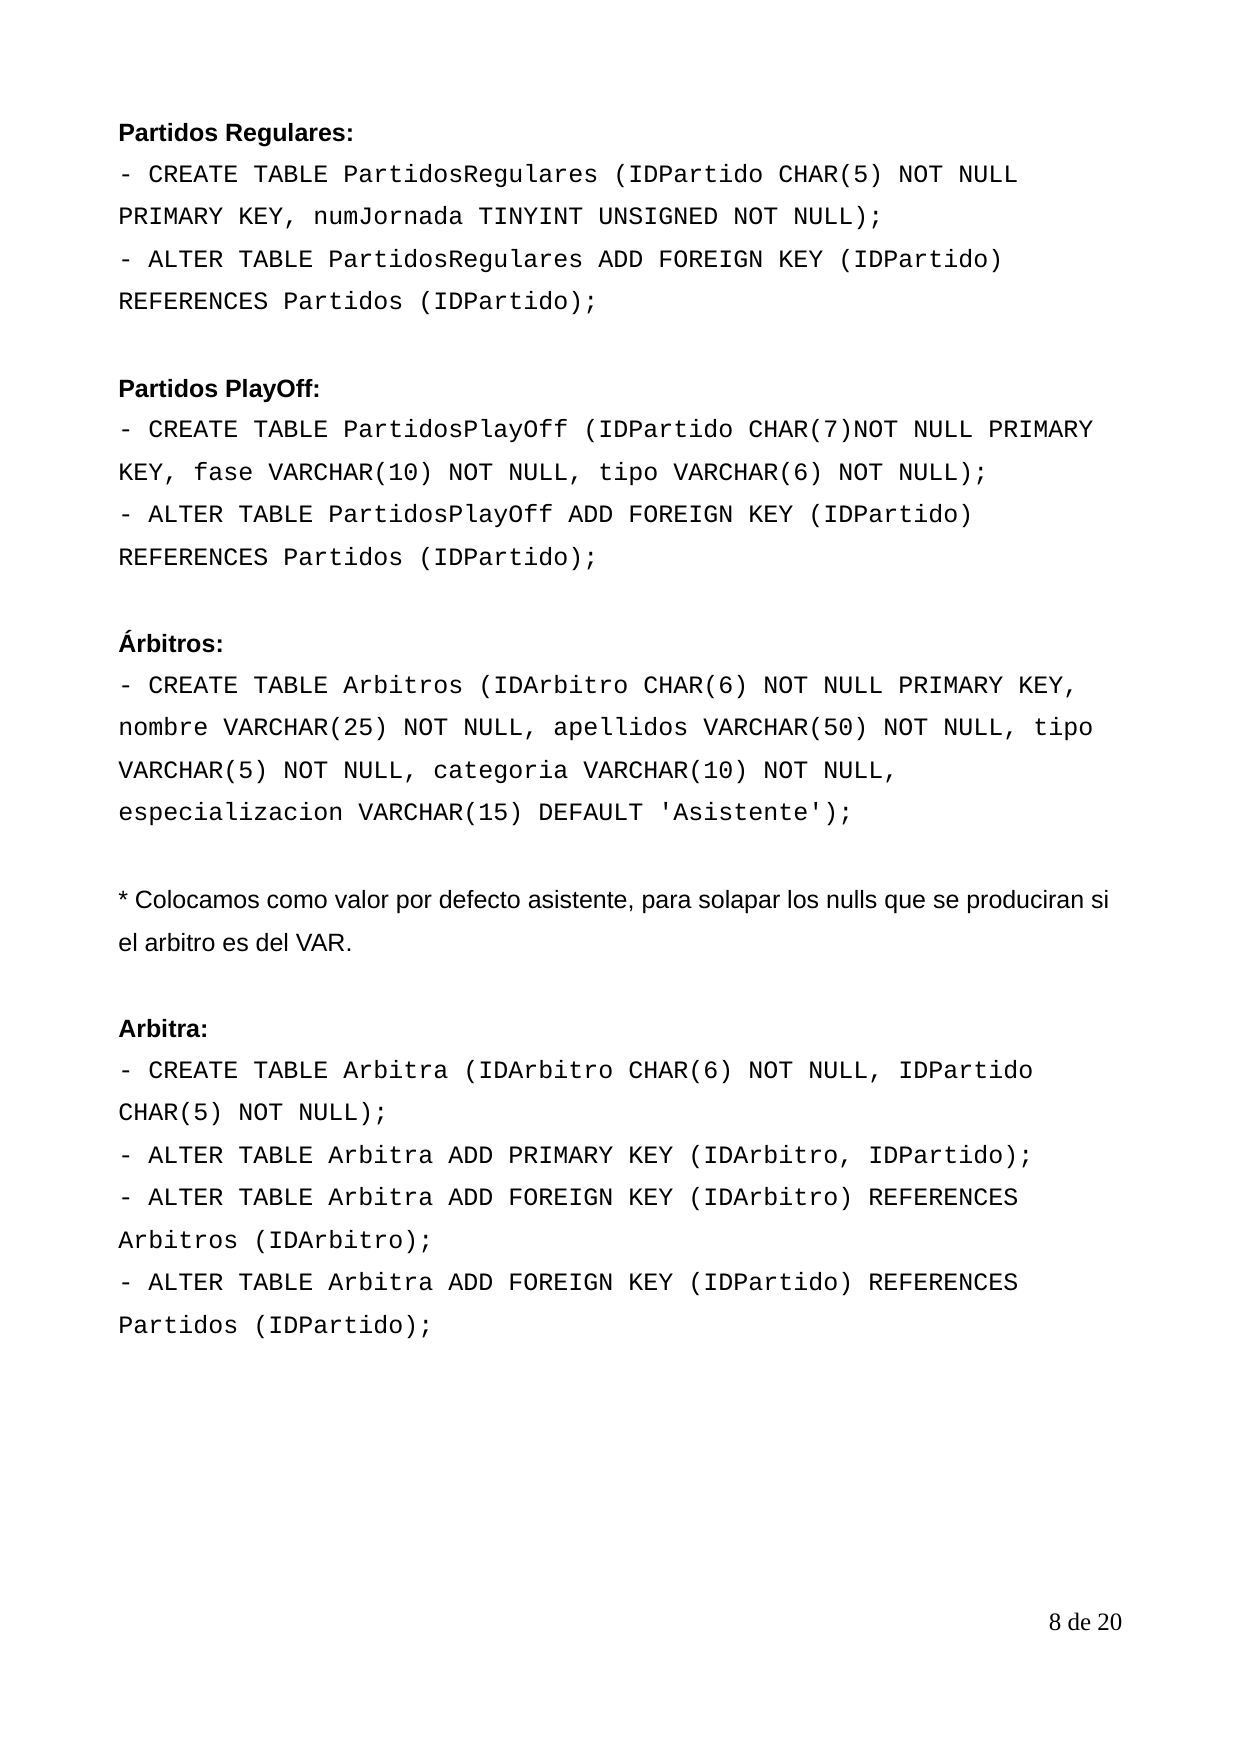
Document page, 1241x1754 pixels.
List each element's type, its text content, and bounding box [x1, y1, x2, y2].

text - CREATE TABLE PartidosPlayOff (IDPartido CHAR(7)NOT NULL PRIMARY KEY, fase VARCHAR(10) NOT NULL, tipo VARCHAR(6) NOT NULL); [118, 417, 1122, 488]
text Partidos PlayOff: [118, 374, 1122, 402]
text - ALTER TABLE Arbitra ADD PRIMARY KEY (IDArbitro, IDPartido); [118, 1142, 1122, 1171]
text - CREATE TABLE PartidosRegulares (IDPartido CHAR(5) NOT NULL PRIMARY KEY, numJornada TINYINT UNSIGNED NOT NULL); [118, 161, 1122, 232]
text Partidos Regulares: [118, 118, 1122, 147]
text - CREATE TABLE Arbitra (IDArbitro CHAR(6) NOT NULL, IDPartido CHAR(5) NOT NULL); [118, 1057, 1122, 1128]
text - CREATE TABLE Arbitros (IDArbitro CHAR(6) NOT NULL PRIMARY KEY, nombre VARCHAR(25) NOT NULL, apellidos VARCHAR(50) NOT NULL, tipo VARCHAR(5) NOT NULL, categoria VARCHAR(10) NOT NULL, especializacion VARCHAR(15) DEFAULT 'Asistente'); [118, 672, 1122, 828]
text Arbitra: [118, 1014, 1122, 1043]
text - ALTER TABLE PartidosRegulares ADD FOREIGN KEY (IDPartido) REFERENCES Partidos (IDPartido); [118, 246, 1122, 317]
text - ALTER TABLE PartidosPlayOff ADD FOREIGN KEY (IDPartido) REFERENCES Partidos (IDPartido); [118, 502, 1122, 573]
text - ALTER TABLE Arbitra ADD FOREIGN KEY (IDArbitro) REFERENCES Arbitros (IDArbitro); [118, 1185, 1122, 1256]
text - ALTER TABLE Arbitra ADD FOREIGN KEY (IDPartido) REFERENCES Partidos (IDPartido); [118, 1270, 1122, 1341]
text * Colocamos como valor por defecto asistente, para solapar los nulls que se produciran si el arbitro es del VAR. [118, 885, 1122, 957]
text Árbitros: [118, 629, 1122, 658]
